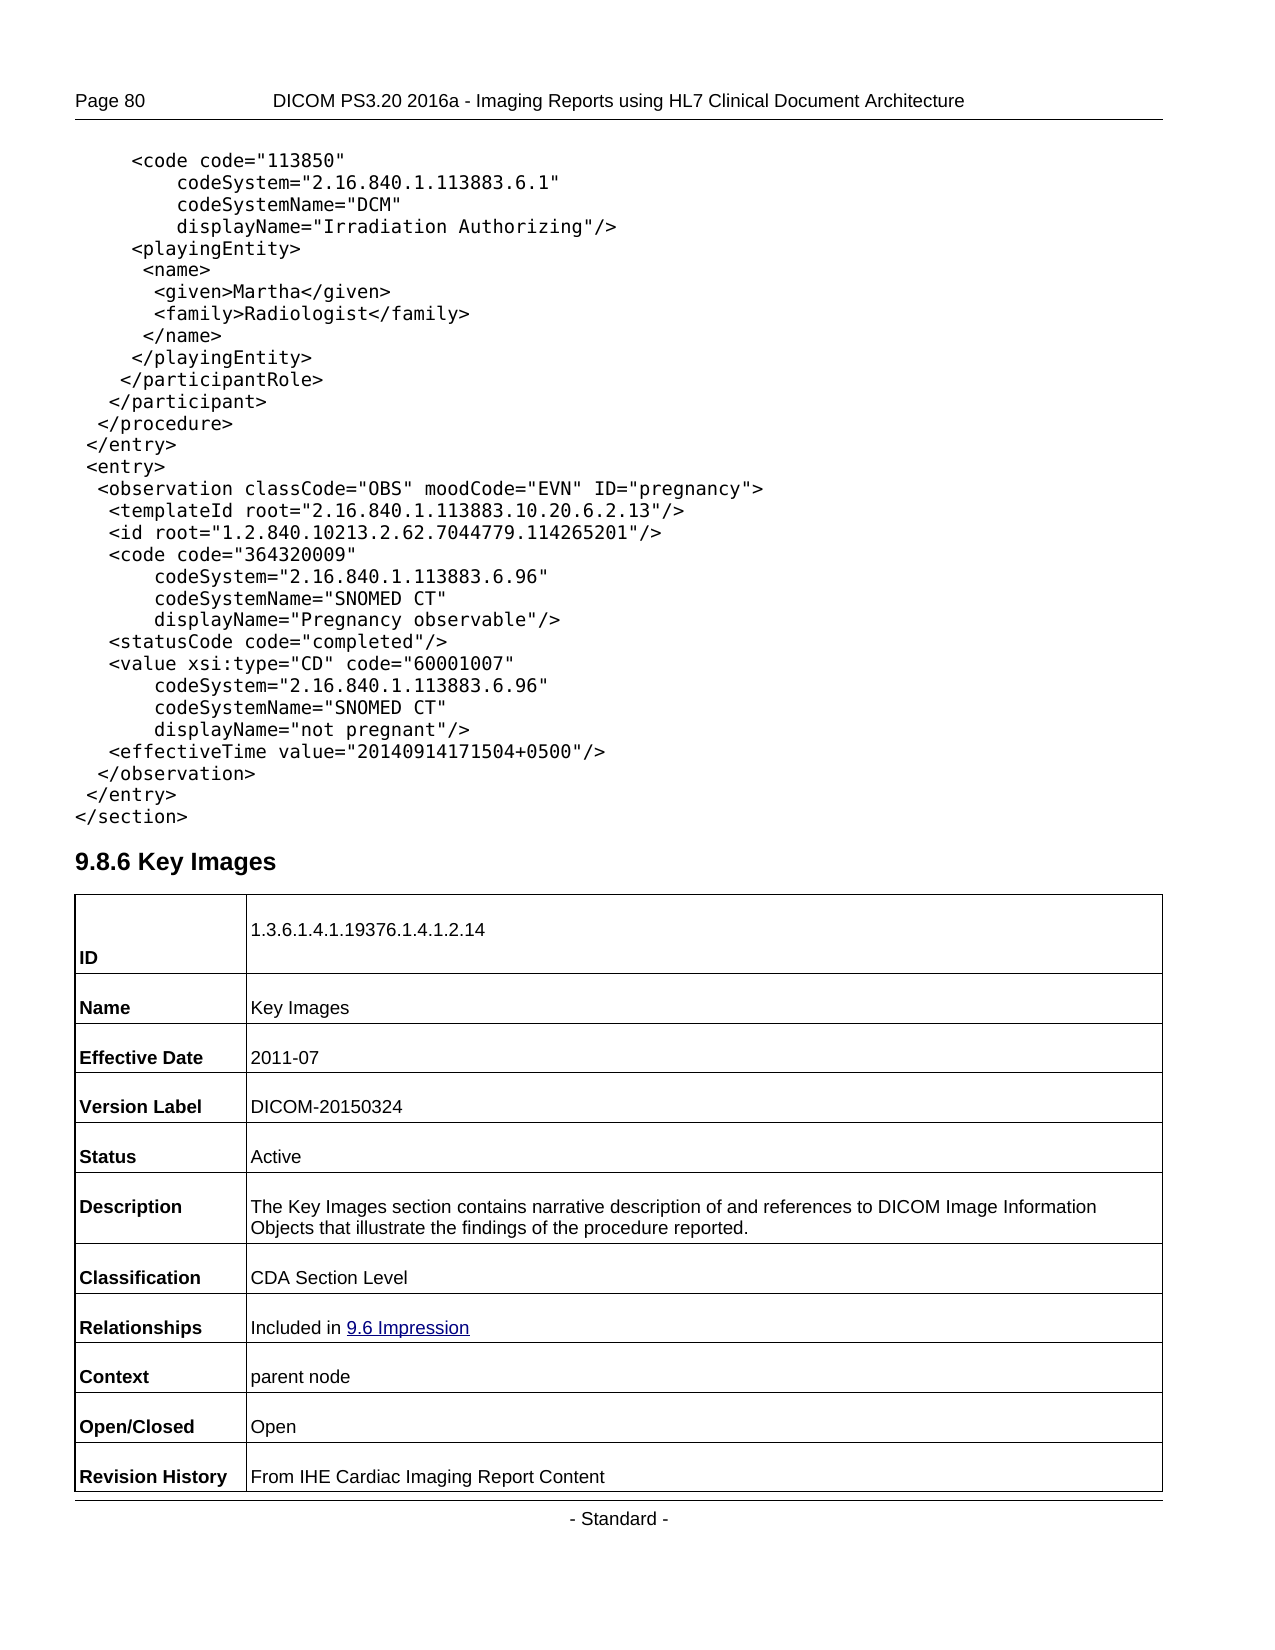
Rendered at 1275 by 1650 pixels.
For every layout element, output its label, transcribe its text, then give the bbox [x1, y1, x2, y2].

table_cell Included in 9.6 Impression [247, 1294, 1162, 1342]
table_header ID [76, 895, 246, 973]
table_cell Active [247, 1123, 1162, 1172]
table_cell CDA Section Level [247, 1244, 1162, 1292]
table_cell Open [247, 1393, 1162, 1442]
table_cell Key Images [247, 974, 1162, 1022]
table_cell Context [76, 1343, 246, 1392]
table_header 1.3.6.1.4.1.19376.​1.4.1.2.14 [247, 895, 1162, 973]
table_cell Version Label [76, 1073, 246, 1122]
table_cell Description [76, 1173, 246, 1243]
table_cell Relationships [76, 1294, 246, 1342]
table_cell Classification [76, 1244, 246, 1292]
text 9.8.6 Key Images [75, 847, 1162, 876]
table_cell Open/Closed [76, 1393, 246, 1442]
table_cell From IHE Cardiac Imaging Report Content [247, 1443, 1162, 1491]
text <code code="113850" codeSystem="2.16.840.1.113883.6.1" codeSystemName="DCM" displayName="Irradiation Authorizing"/> <playingEntity> <name> <given>Martha</given> <family>Radiologist</family> </name> </playingEntity> </participantRole> </participant> </procedure> </entry> <entry> <observation classCode="OBS" moodCode="EVN" ID="pregnancy"> <templateId root="2.16.840.1.113883.10.20.6.2.13"/> <id root="1.2.840.10213.2.62.7044779.114265201"/> <code code="364320009" codeSystem="2.16.840.1.113883.6.96" codeSystemName="SNOMED CT" displayName="Pregnancy observable"/> <statusCode code="completed"/> <value xsi:type="CD" code="60001007" codeSystem="2.16.840.1.113883.6.96" codeSystemName="SNOMED CT" displayName="not pregnant"/> <effectiveTime value="20140914171504+0500"/> </observation> </entry> </section> [75, 150, 1162, 828]
table_cell parent node [247, 1343, 1162, 1392]
table_cell Revision History [76, 1443, 246, 1491]
table_cell Status [76, 1123, 246, 1172]
table_cell Name [76, 974, 246, 1022]
table_cell Effective Date [76, 1024, 246, 1072]
table_cell 2011-07 [247, 1024, 1162, 1072]
table_cell The Key Images section contains narrative description of and references to DICOM Image Information Objects that illustrate the findings of the procedure reported. [247, 1173, 1162, 1243]
table_cell DICOM-20150324 [247, 1073, 1162, 1122]
